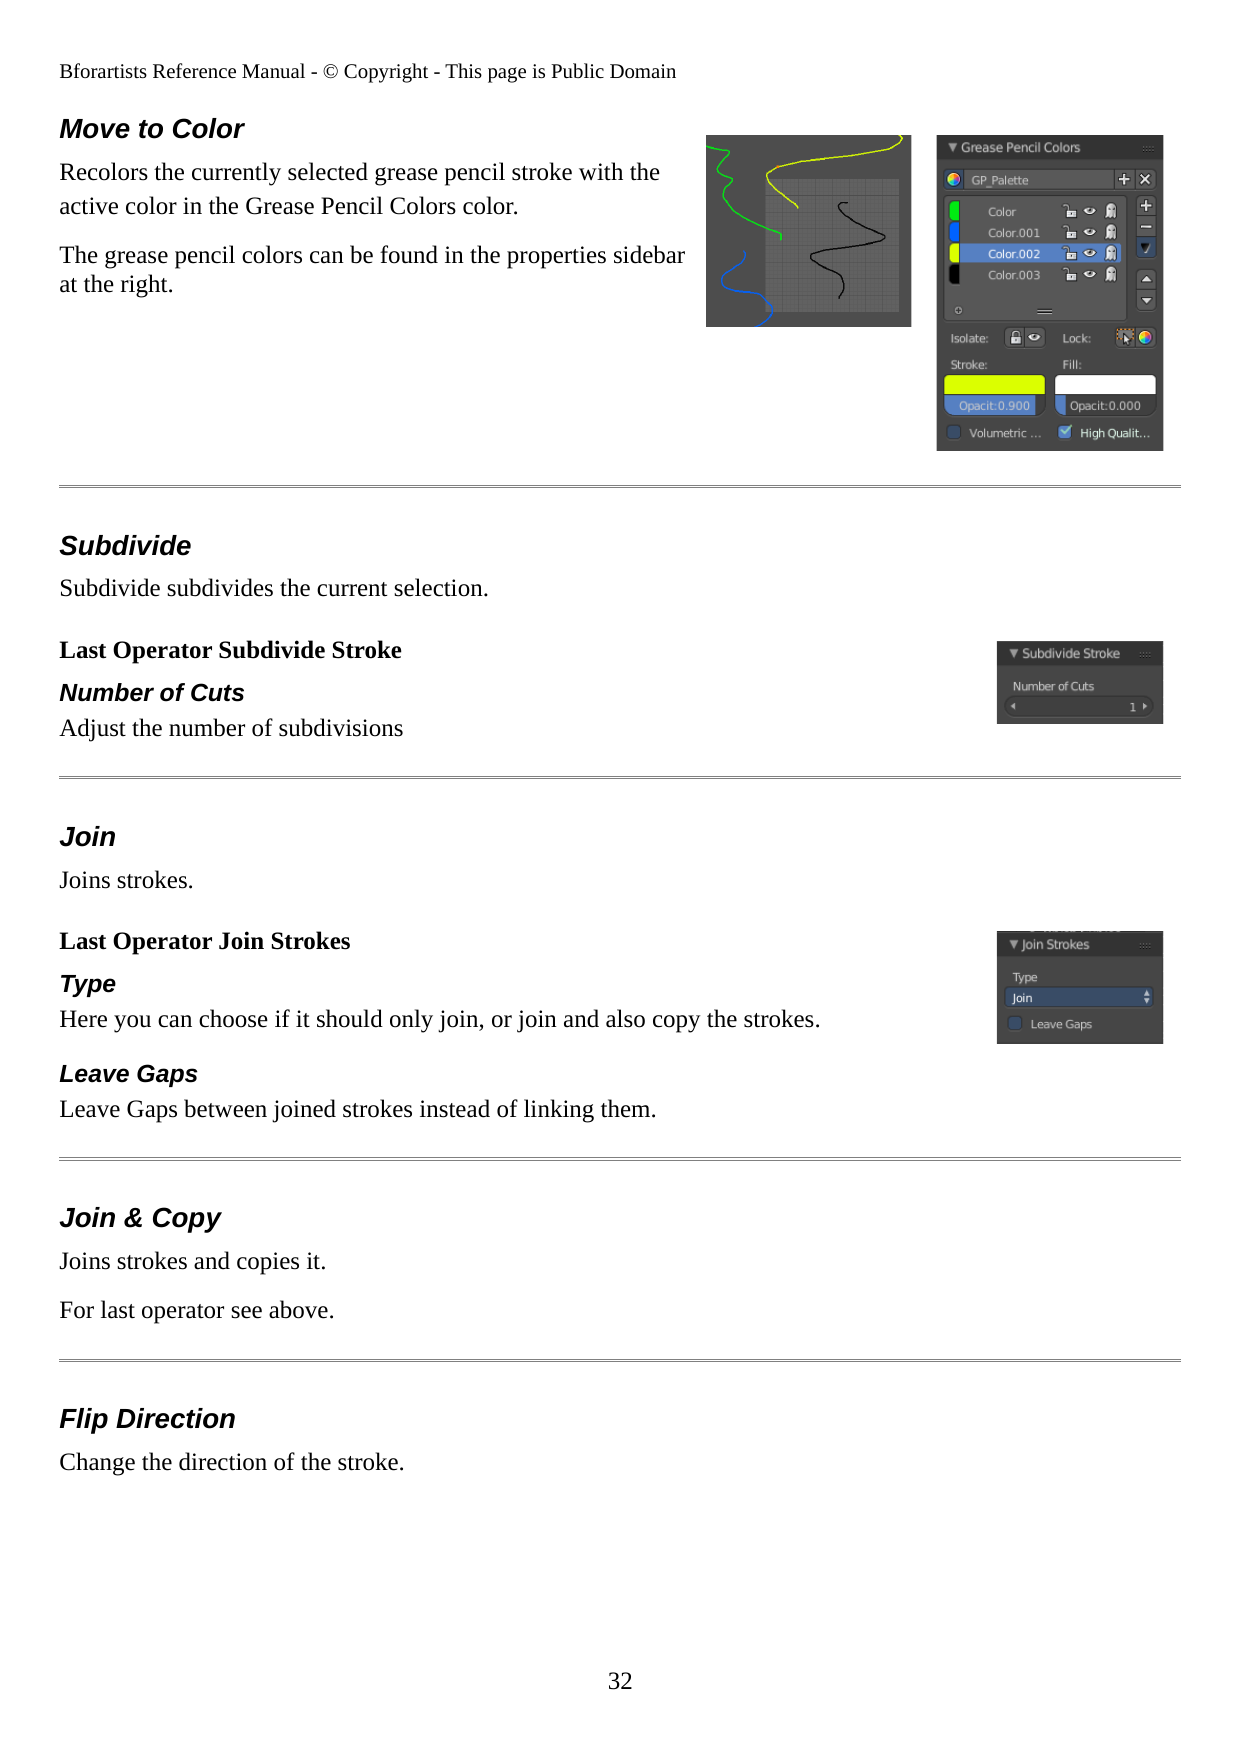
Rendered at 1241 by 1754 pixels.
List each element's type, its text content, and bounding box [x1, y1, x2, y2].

subtitle Number of Cuts [59, 678, 996, 706]
subtitle Join & Copy [59, 1202, 1181, 1234]
text For last operator see above. [59, 1295, 1181, 1324]
text Change the direction of the stroke. [59, 1447, 1181, 1476]
subtitle Last Operator Join Strokes [59, 926, 1181, 955]
picture [996, 931, 1164, 1044]
picture [936, 135, 1164, 451]
text Recolors the currently selected grease pencil stroke with the active color in the Grease Pencil Colors color. [59, 157, 706, 220]
picture [706, 135, 912, 327]
text Here you can choose if it should only join, or join and also copy the strokes. [59, 1004, 996, 1033]
text Joins strokes. [59, 865, 1181, 893]
text Adjust the number of subdivisions [59, 713, 1181, 741]
subtitle Type [59, 969, 996, 998]
subtitle Join [59, 820, 1181, 852]
subtitle Subdivide [59, 529, 1181, 561]
picture [996, 641, 1164, 724]
subtitle [1164, 969, 1181, 998]
subtitle Flip Direction [59, 1403, 1181, 1435]
text Subdivide subdivides the current selection. [59, 573, 1181, 602]
subtitle Leave Gaps [59, 1059, 1181, 1088]
text The grease pencil colors can be found in the properties sidebar at the right. [59, 241, 706, 298]
subtitle Last Operator Subdivide Stroke [59, 635, 1181, 664]
text Leave Gaps between joined strokes instead of linking them. [59, 1094, 1181, 1123]
text Joins strokes and copies it. [59, 1246, 1181, 1275]
subtitle Move to Color [59, 113, 1181, 144]
subtitle [1164, 678, 1181, 706]
